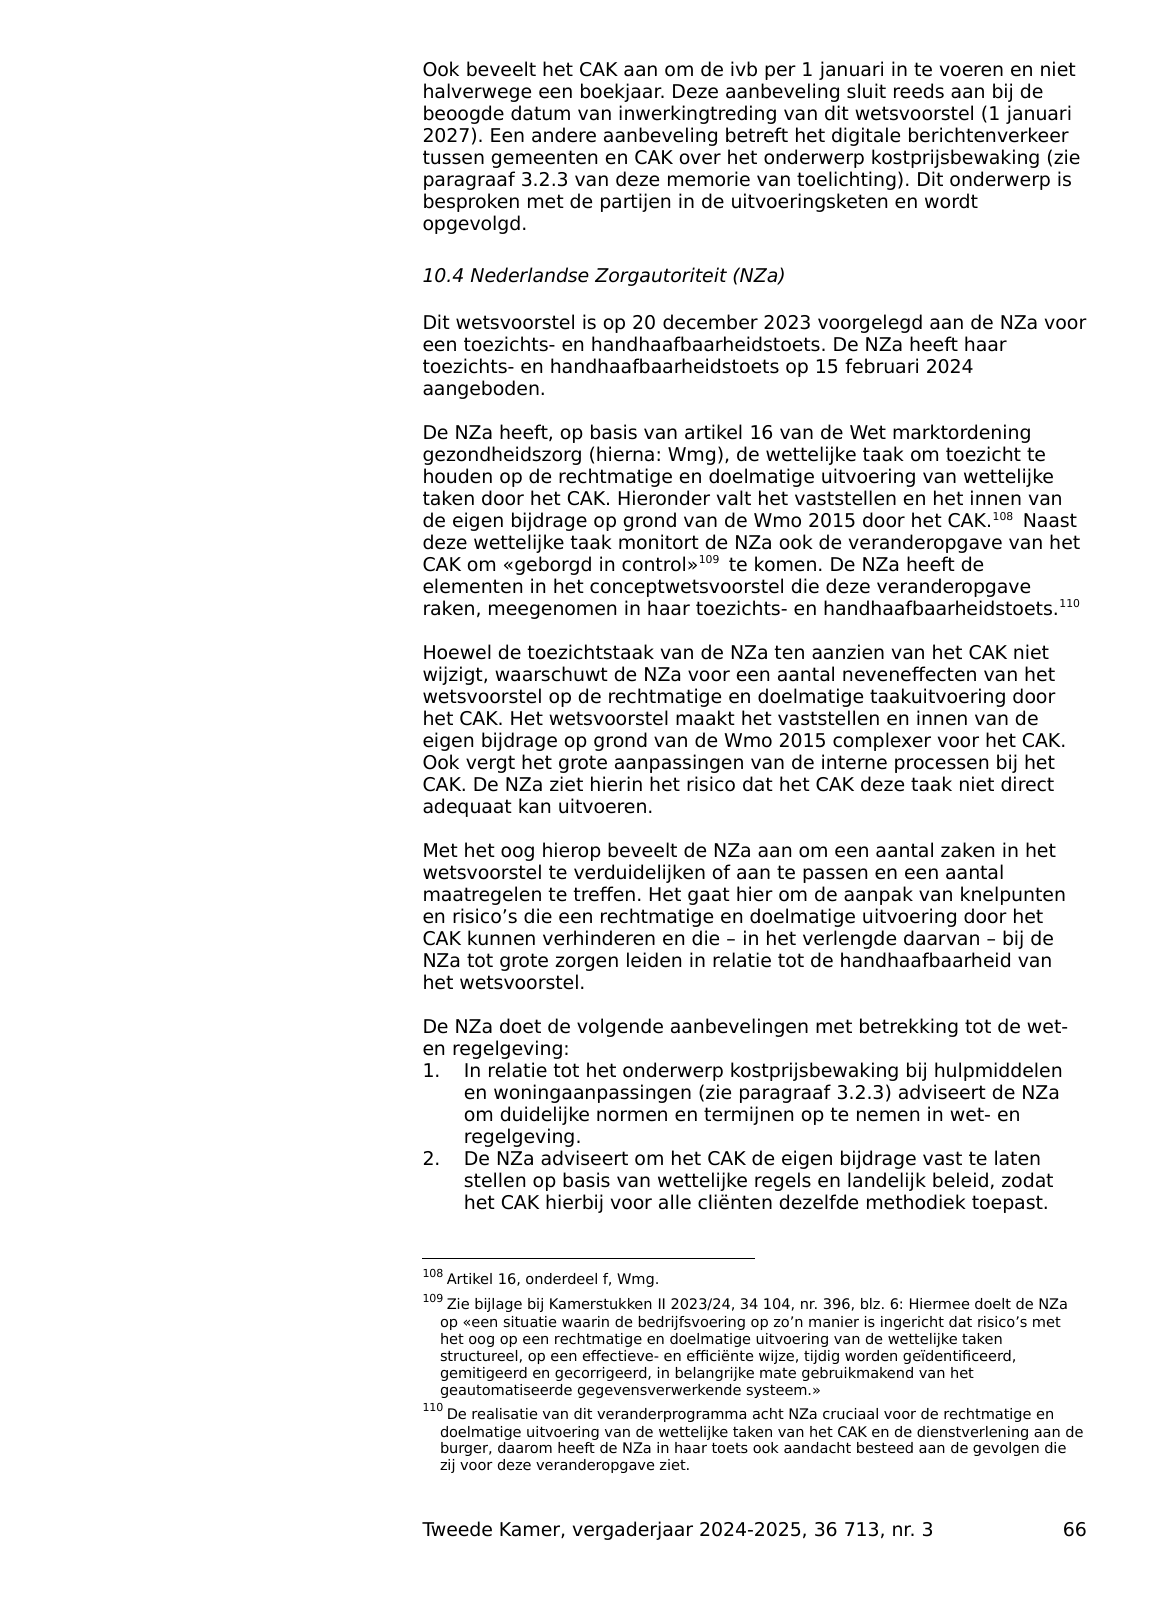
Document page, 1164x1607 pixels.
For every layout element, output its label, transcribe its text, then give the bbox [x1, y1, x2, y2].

text Zie bijlage bij Kamerstukken II 2023/24, 34 104, nr. 396, blz. 6: Hiermee doelt de NZa op «een situatie waarin de bedrijfsvoering op zo’n manier is ingericht dat risico’s met het oog op een rechtmatige en doelmatige uitvoering van de wettelijke taken structureel, op een effectieve- en efficiënte wijze, tijdig worden geïdentificeerd, gemitigeerd en gecorrigeerd, in belangrijke mate gebruikmakend van het geautomatiseerde gegevensverwerkende systeem.» [422, 1292, 1087, 1399]
text De NZa doet de volgende aanbevelingen met betrekking tot de wet- en regelgeving: [422, 1016, 1087, 1060]
text De realisatie van dit veranderprogramma acht NZa cruciaal voor de rechtmatige en doelmatige uitvoering van de wettelijke taken van het CAK en de dienstverlening aan de burger, daarom heeft de NZa in haar toets ook aandacht besteed aan de gevolgen die zij voor deze veranderopgave ziet. [422, 1402, 1087, 1474]
text Artikel 16, onderdeel f, Wmg. [422, 1267, 1087, 1289]
text 1. In relatie tot het onderwerp kostprijsbewaking bij hulpmiddelen en woningaanpassingen (zie paragraaf 3.2.3) adviseert de NZa om duidelijke normen en termijnen op te nemen in wet- en regelgeving. [422, 1060, 1087, 1148]
subtitle 10.4 Nederlandse Zorgautoriteit (NZa) [422, 265, 1087, 287]
text Dit wetsvoorstel is op 20 december 2023 voorgelegd aan de NZa voor een toezichts- en handhaafbaarheidstoets. De NZa heeft haar toezichts- en handhaafbaarheidstoets op 15 februari 2024 aangeboden. [422, 312, 1087, 400]
text 2. De NZa adviseert om het CAK de eigen bijdrage vast te laten stellen op basis van wettelijke regels en landelijk beleid, zodat het CAK hierbij voor alle cliënten dezelfde methodiek toepast. [422, 1148, 1087, 1214]
text De NZa heeft, op basis van artikel 16 van de Wet marktordening gezondheidszorg (hierna: Wmg), de wettelijke taak om toezicht te houden op de rechtmatige en doelmatige uitvoering van wettelijke taken door het CAK. Hieronder valt het vaststellen en het innen van de eigen bijdrage op grond van de Wmo 2015 door het CAK. Naast deze wettelijke taak monitort de NZa ook de veranderopgave van het CAK om «geborgd in control» te komen. De NZa heeft de elementen in het conceptwetsvoorstel die deze veranderopgave raken, meegenomen in haar toezichts- en handhaafbaarheidstoets. [422, 422, 1087, 620]
text Hoewel de toezichtstaak van de NZa ten aanzien van het CAK niet wijzigt, waarschuwt de NZa voor een aantal neveneffecten van het wetsvoorstel op de rechtmatige en doelmatige taakuitvoering door het CAK. Het wetsvoorstel maakt het vaststellen en innen van de eigen bijdrage op grond van de Wmo 2015 complexer voor het CAK. Ook vergt het grote aanpassingen van de interne processen bij het CAK. De NZa ziet hierin het risico dat het CAK deze taak niet direct adequaat kan uitvoeren. [422, 642, 1087, 818]
text Met het oog hierop beveelt de NZa aan om een aantal zaken in het wetsvoorstel te verduidelijken of aan te passen en een aantal maatregelen te treffen. Het gaat hier om de aanpak van knelpunten en risico’s die een rechtmatige en doelmatige uitvoering door het CAK kunnen verhinderen en die – in het verlengde daarvan – bij de NZa tot grote zorgen leiden in relatie tot de handhaafbaarheid van het wetsvoorstel. [422, 840, 1087, 994]
text Ook beveelt het CAK aan om de ivb per 1 januari in te voeren en niet halverwege een boekjaar. Deze aanbeveling sluit reeds aan bij de beoogde datum van inwerkingtreding van dit wetsvoorstel (1 januari 2027). Een andere aanbeveling betreft het digitale berichtenverkeer tussen gemeenten en CAK over het onderwerp kostprijsbewaking (zie paragraaf 3.2.3 van deze memorie van toelichting). Dit onderwerp is besproken met de partijen in de uitvoeringsketen en wordt opgevolgd. [422, 59, 1087, 235]
